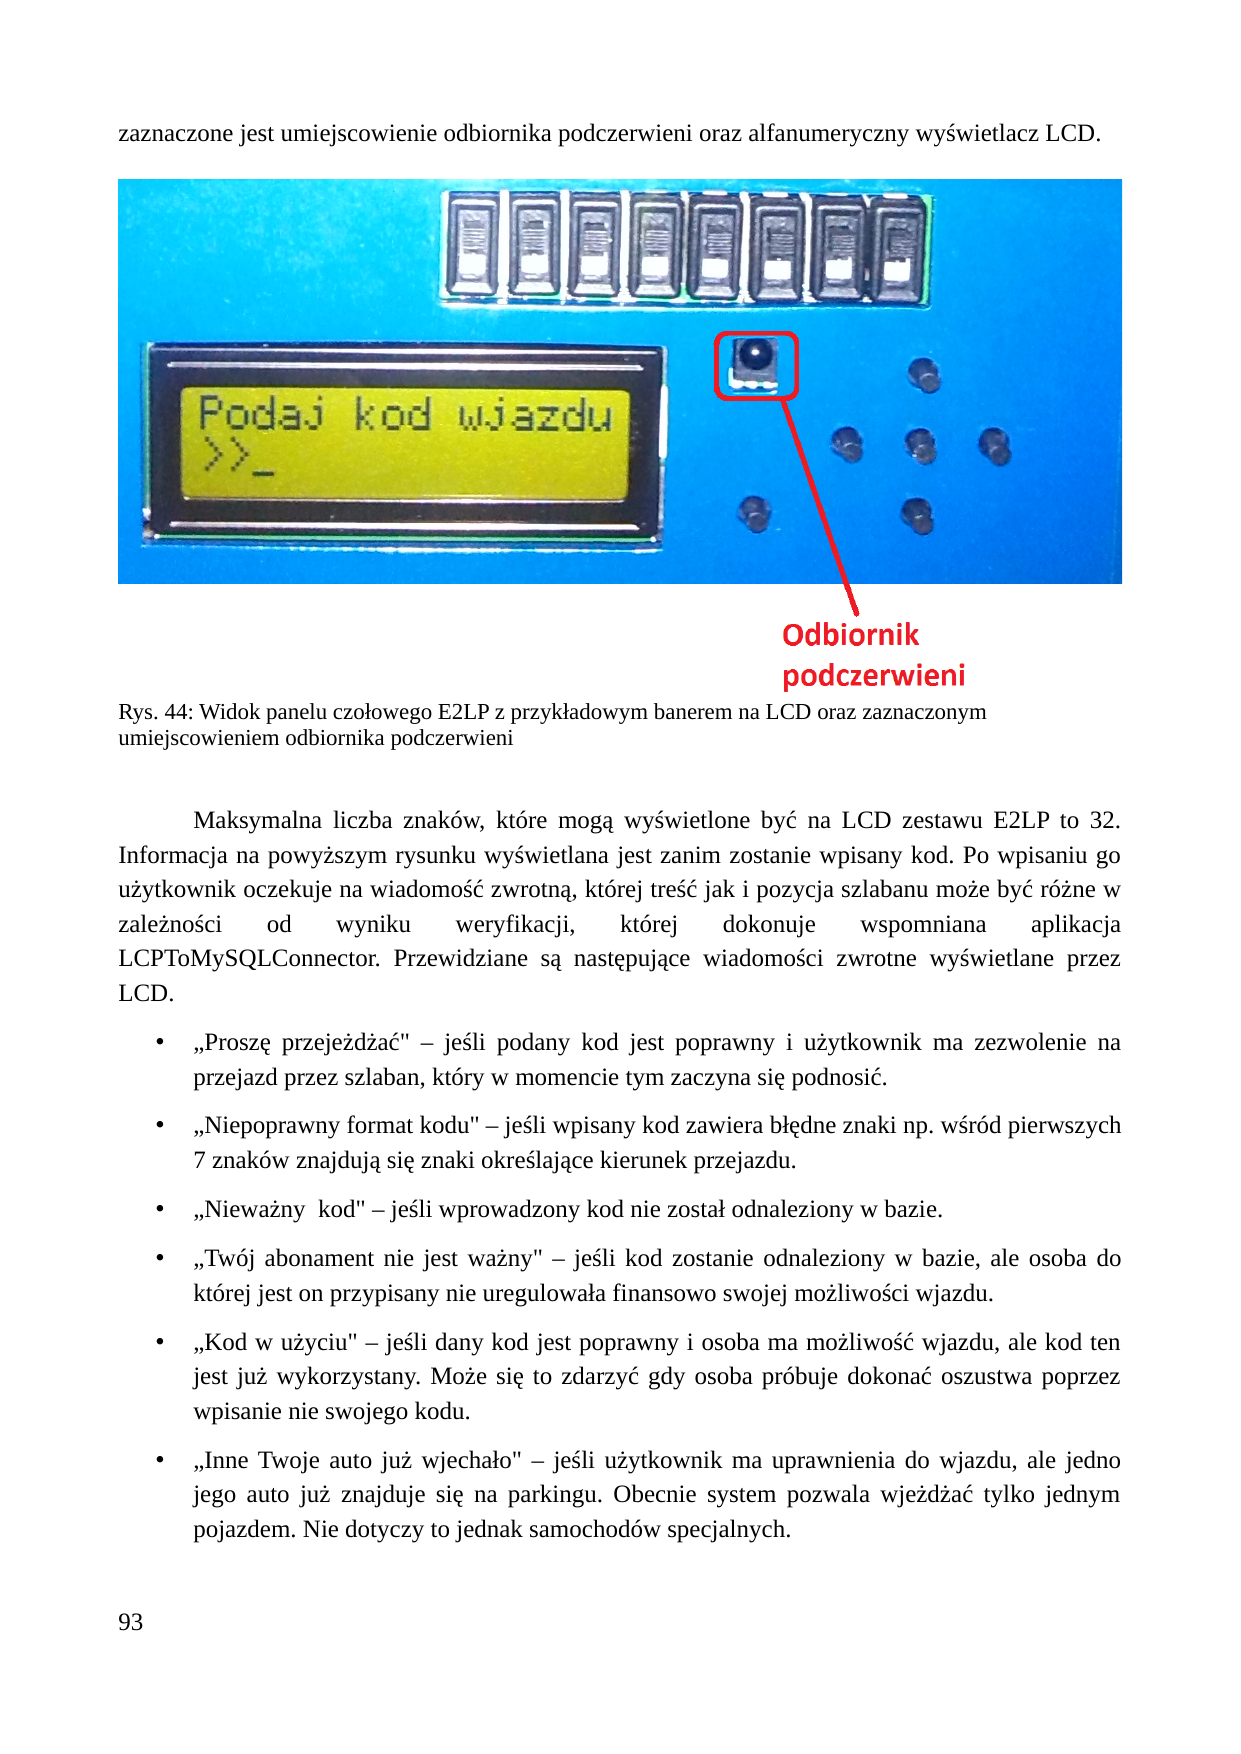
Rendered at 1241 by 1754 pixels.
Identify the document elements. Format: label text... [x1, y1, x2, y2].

text zaznaczone jest umiejscowienie odbiornika podczerwieni oraz alfanumeryczny wyświetlacz LCD. [118, 118, 1122, 147]
picture [842, 350, 855, 356]
picture [127, 219, 132, 227]
picture [141, 179, 934, 323]
list „Proszę przejeżdżać" – jeśli podany kod jest poprawny i użytkownik ma zezwolenie na przejazd przez szlaban, który w momencie tym zaczyna się podnosić. [156, 1027, 1122, 1090]
list „Twój abonament nie jest ważny" – jeśli kod zostanie odnaleziony w bazie, ale osoba do której jest on przypisany nie uregulowała finansowo swojej możliwości wjazdu. [156, 1243, 1122, 1306]
text Rys. 44: Widok panelu czołowego E2LP z przykładowym banerem na LCD oraz zaznaczonym umiejscowieniem odbiornika podczerwieni [118, 699, 1122, 751]
picture [172, 224, 182, 235]
picture [824, 179, 857, 186]
text Maksymalna liczba znaków, które mogą wyświetlone być na LCD zestawu E2LP to 32. Informacja na powyższym rysunku wyświetlana jest zanim zostanie wpisany kod. Po wpisaniu go użytkownik oczekuje na wiadomość zwrotną, której treść jak i pozycja szlabanu może być różne w zależności od wyniku weryfikacji, której dokonuje wspomniana aplikacja LCPToMySQLConnector. Przewidziane są następujące wiadomości zwrotne wyświetlane przez LCD. [118, 806, 1122, 1007]
picture [118, 179, 1123, 699]
list „Niepoprawny format kodu" – jeśli wpisany kod zawiera błędne znaki np. wśród pierwszych 7 znaków znajdują się znaki określające kierunek przejazdu. [156, 1111, 1122, 1174]
list „Kod w użyciu" – jeśli dany kod jest poprawny i osoba ma możliwość wjazdu, ale kod ten jest już wykorzystany. Może się to zdarzyć gdy osoba próbuje dokonać oszustwa poprzez wpisanie nie swojego kodu. [156, 1327, 1122, 1424]
list „Inne Twoje auto już wjechało" – jeśli użytkownik ma uprawnienia do wjazdu, ale jedno jego auto już znajduje się na parkingu. Obecnie system pozwala wjeżdżać tylko jednym pojazdem. Nie dotyczy to jednak samochodów specjalnych. [156, 1445, 1122, 1542]
picture [299, 283, 309, 292]
list „Nieważny kod" – jeśli wprowadzony kod nie został odnaleziony w bazie. [156, 1194, 1122, 1223]
picture [127, 187, 132, 198]
picture [354, 281, 361, 287]
